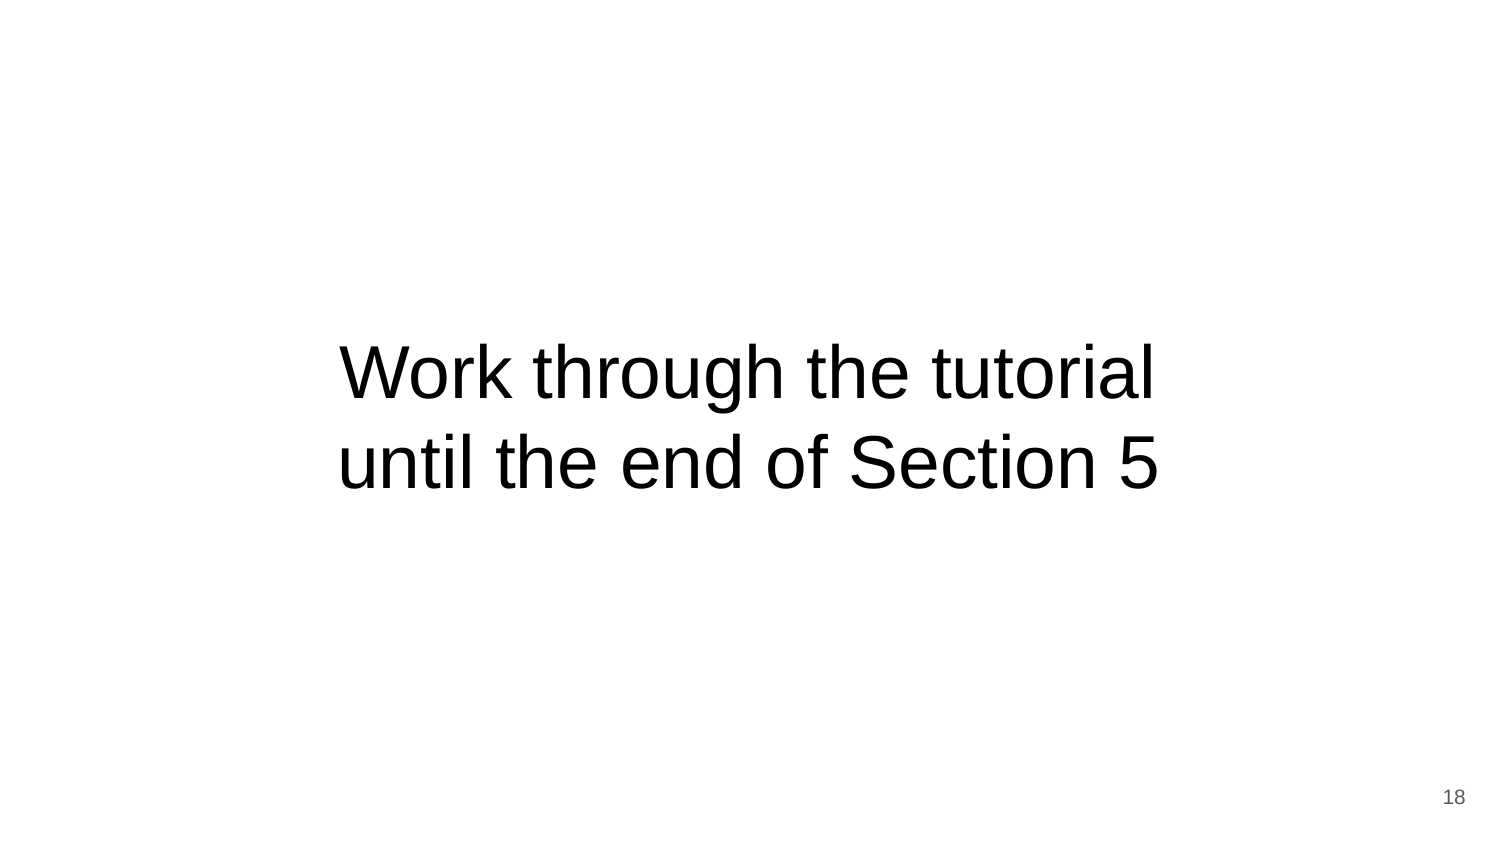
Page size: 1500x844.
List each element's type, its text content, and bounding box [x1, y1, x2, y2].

slide_number [1438, 783, 1470, 844]
title Work through the tutorial until the end of Section 5 [314, 321, 1186, 504]
